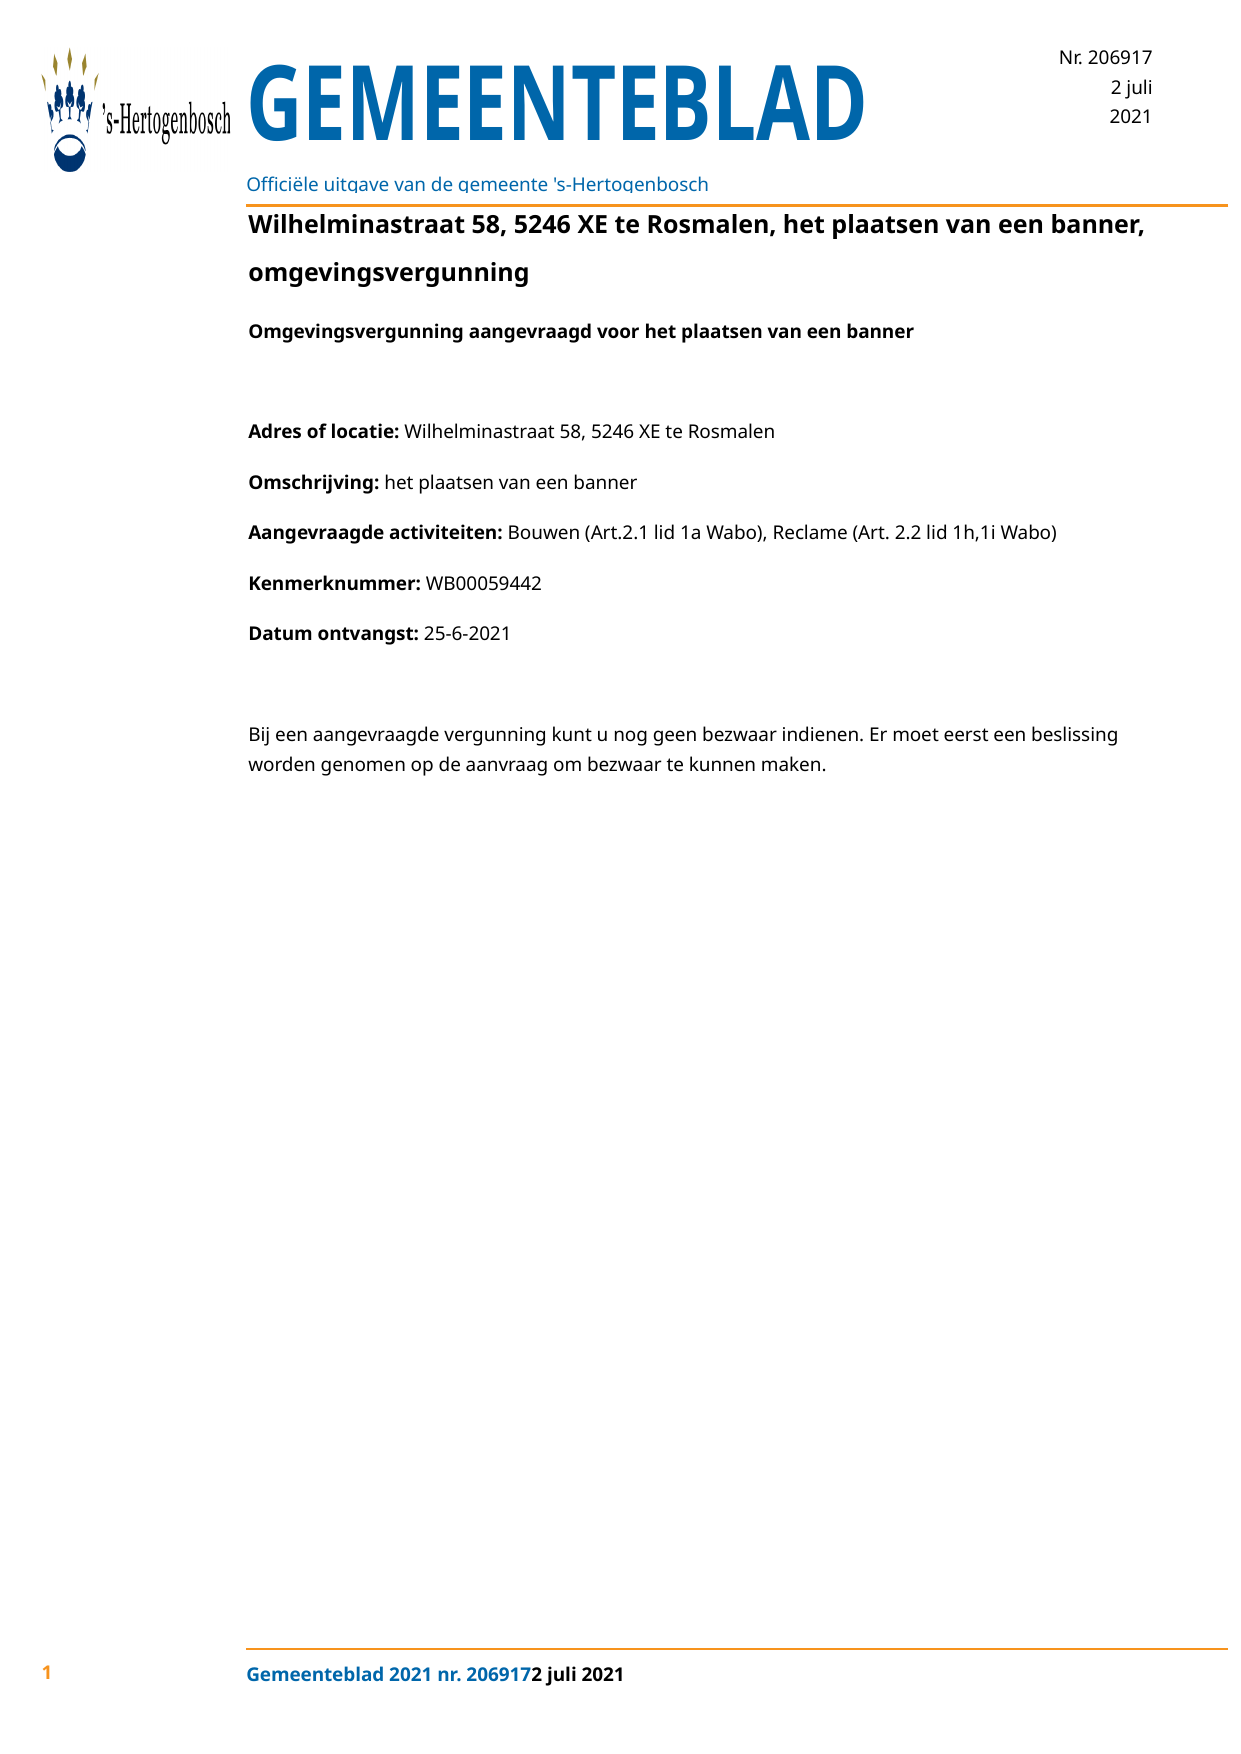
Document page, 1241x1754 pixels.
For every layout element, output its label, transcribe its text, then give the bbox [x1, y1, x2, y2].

text Omschrijving: het plaatsen van een banner [248, 469, 1152, 495]
text Wilhelminastraat 58, 5246 XE te Rosmalen, het plaatsen van een banner, omgevingsvergunning [248, 207, 1152, 288]
text Bij een aangevraagde vergunning kunt u nog geen bezwaar indienen. Er moet eerst een beslissing worden genomen op de aanvraag om bezwaar te kunnen maken. [248, 721, 1152, 777]
text Kenmerknummer: WB00059442 [248, 570, 1152, 596]
text Adres of locatie: Wilhelminastraat 58, 5246 XE te Rosmalen [248, 419, 1152, 444]
text Datum ontvangst: 25-6-2021 [248, 620, 1152, 646]
text Aangevraagde activiteiten: Bouwen (Art.2.1 lid 1a Wabo), Reclame (Art. 2.2 lid 1h,1i Wabo) [248, 519, 1152, 545]
text Omgevingsvergunning aangevraagd voor het plaatsen van een banner [248, 318, 1152, 344]
picture [41, 47, 231, 172]
